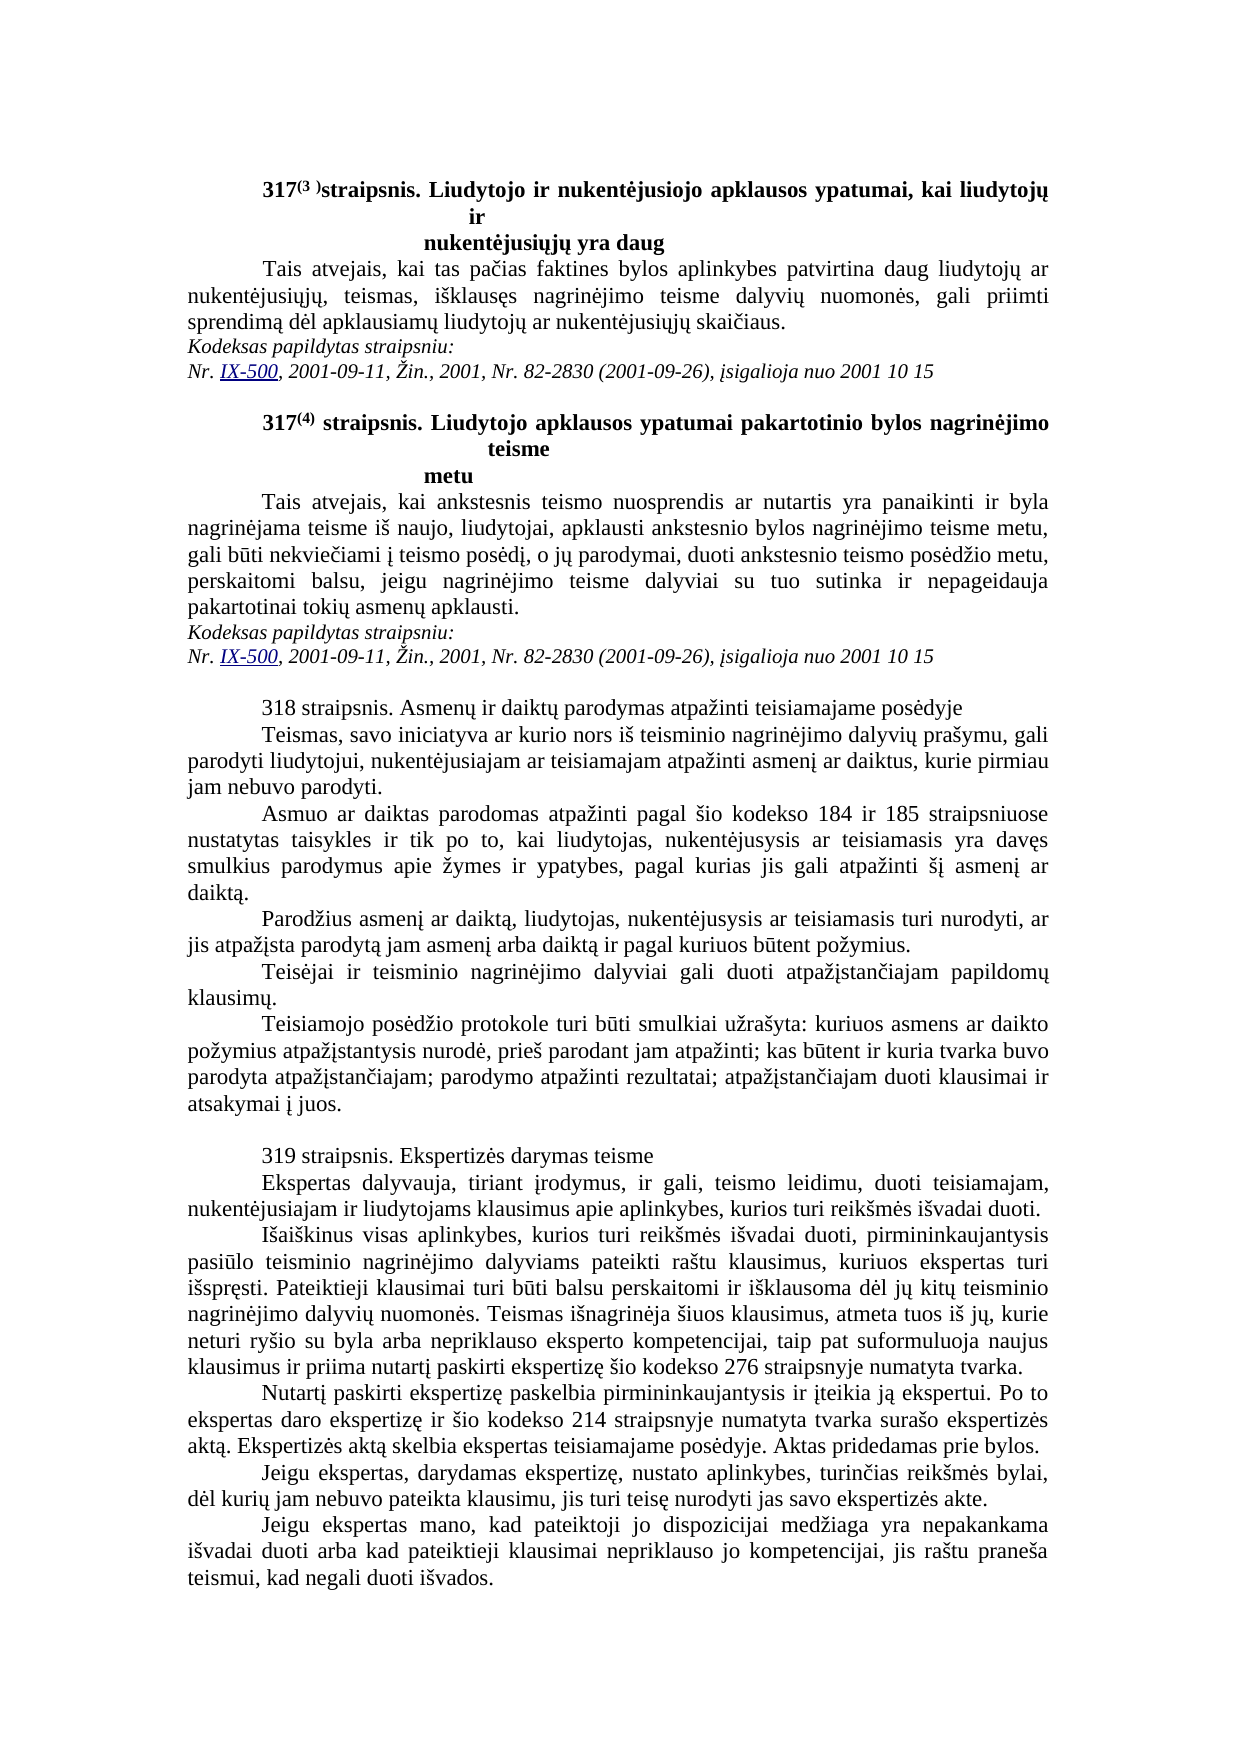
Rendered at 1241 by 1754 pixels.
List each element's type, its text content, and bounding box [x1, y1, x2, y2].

text Asmuo ar daiktas parodomas atpažinti pagal šio kodekso 184 ir 185 straipsniuose nustatytas taisykles ir tik po to, kai liudytojas, nukentėjusysis ar teisiamasis yra davęs smulkius parodymus apie žymes ir ypatybes, pagal kurias jis gali atpažinti šį asmenį ar daiktą. [187, 800, 1050, 905]
text Nr. IX-500, 2001-09-11, Žin., 2001, Nr. 82-2830 (2001-09-26), įsigalioja nuo 2001 10 15 [187, 644, 1050, 668]
text Ekspertas dalyvauja, tiriant įrodymus, ir gali, teismo leidimu, duoti teisiamajam, nukentėjusiajam ir liudytojams klausimus apie aplinkybes, kurios turi reikšmės išvadai duoti. [187, 1169, 1050, 1221]
text nukentėjusiųjų yra daug [424, 229, 1050, 255]
text Tais atvejais, kai tas pačias faktines bylos aplinkybes patvirtina daug liudytojų ar nukentėjusiųjų, teismas, išklausęs nagrinėjimo teisme dalyvių nuomonės, gali priimti sprendimą dėl apklausiamų liudytojų ar nukentėjusiųjų skaičiaus. [187, 255, 1050, 334]
text Jeigu ekspertas mano, kad pateiktoji jo dispozicijai medžiaga yra nepakankama išvadai duoti arba kad pateiktieji klausimai nepriklauso jo kompetencijai, jis raštu praneša teismui, kad negali duoti išvados. [187, 1511, 1050, 1590]
text Nr. IX-500, 2001-09-11, Žin., 2001, Nr. 82-2830 (2001-09-26), įsigalioja nuo 2001 10 15 [187, 358, 1050, 383]
text Teisėjai ir teisminio nagrinėjimo dalyviai gali duoti atpažįstančiajam papildomų klausimų. [187, 958, 1050, 1011]
text Kodeksas papildytas straipsniu: [187, 334, 1050, 358]
text 318 straipsnis. Asmenų ir daiktų parodymas atpažinti teisiamajame posėdyje [187, 694, 1050, 721]
text 319 straipsnis. Ekspertizės darymas teisme [187, 1142, 1050, 1169]
text Teisiamojo posėdžio protokole turi būti smulkiai užrašyta: kuriuos asmens ar daikto požymius atpažįstantysis nurodė, prieš parodant jam atpažinti; kas būtent ir kuria tvarka buvo parodyta atpažįstančiajam; parodymo atpažinti rezultatai; atpažįstančiajam duoti klausimai ir atsakymai į juos. [187, 1011, 1050, 1116]
text Nutartį paskirti ekspertizę paskelbia pirmininkaujantysis ir įteikia ją ekspertui. Po to ekspertas daro ekspertizę ir šio kodekso 214 straipsnyje numatyta tvarka surašo ekspertizės aktą. Ekspertizės aktą skelbia ekspertas teisiamajame posėdyje. Aktas pridedamas prie bylos. [187, 1379, 1050, 1458]
text Kodeksas papildytas straipsniu: [187, 620, 1050, 644]
text metu [424, 462, 1050, 488]
text 317(4) straipsnis. Liudytojo apklausos ypatumai pakartotinio bylos nagrinėjimo teisme [262, 409, 1050, 462]
text Teismas, savo iniciatyva ar kurio nors iš teisminio nagrinėjimo dalyvių prašymu, gali parodyti liudytojui, nukentėjusiajam ar teisiamajam atpažinti asmenį ar daiktus, kurie pirmiau jam nebuvo parodyti. [187, 721, 1050, 800]
text Išaiškinus visas aplinkybes, kurios turi reikšmės išvadai duoti, pirmininkaujantysis pasiūlo teisminio nagrinėjimo dalyviams pateikti raštu klausimus, kuriuos ekspertas turi išspręsti. Pateiktieji klausimai turi būti balsu perskaitomi ir išklausoma dėl jų kitų teisminio nagrinėjimo dalyvių nuomonės. Teismas išnagrinėja šiuos klausimus, atmeta tuos iš jų, kurie neturi ryšio su byla arba nepriklauso eksperto kompetencijai, taip pat suformuluoja naujus klausimus ir priima nutartį paskirti ekspertizę šio kodekso 276 straipsnyje numatyta tvarka. [187, 1221, 1050, 1379]
text Tais atvejais, kai ankstesnis teismo nuosprendis ar nutartis yra panaikinti ir byla nagrinėjama teisme iš naujo, liudytojai, apklausti ankstesnio bylos nagrinėjimo teisme metu, gali būti nekviečiami į teismo posėdį, o jų parodymai, duoti ankstesnio teismo posėdžio metu, perskaitomi balsu, jeigu nagrinėjimo teisme dalyviai su tuo sutinka ir nepageidauja pakartotinai tokių asmenų apklausti. [187, 488, 1050, 620]
text Jeigu ekspertas, darydamas ekspertizę, nustato aplinkybes, turinčias reikšmės bylai, dėl kurių jam nebuvo pateikta klausimu, jis turi teisę nurodyti jas savo ekspertizės akte. [187, 1458, 1050, 1511]
text 317(3 )straipsnis. Liudytojo ir nukentėjusiojo apklausos ypatumai, kai liudytojų ir [262, 176, 1050, 229]
text Parodžius asmenį ar daiktą, liudytojas, nukentėjusysis ar teisiamasis turi nurodyti, ar jis atpažįsta parodytą jam asmenį arba daiktą ir pagal kuriuos būtent požymius. [187, 905, 1050, 958]
